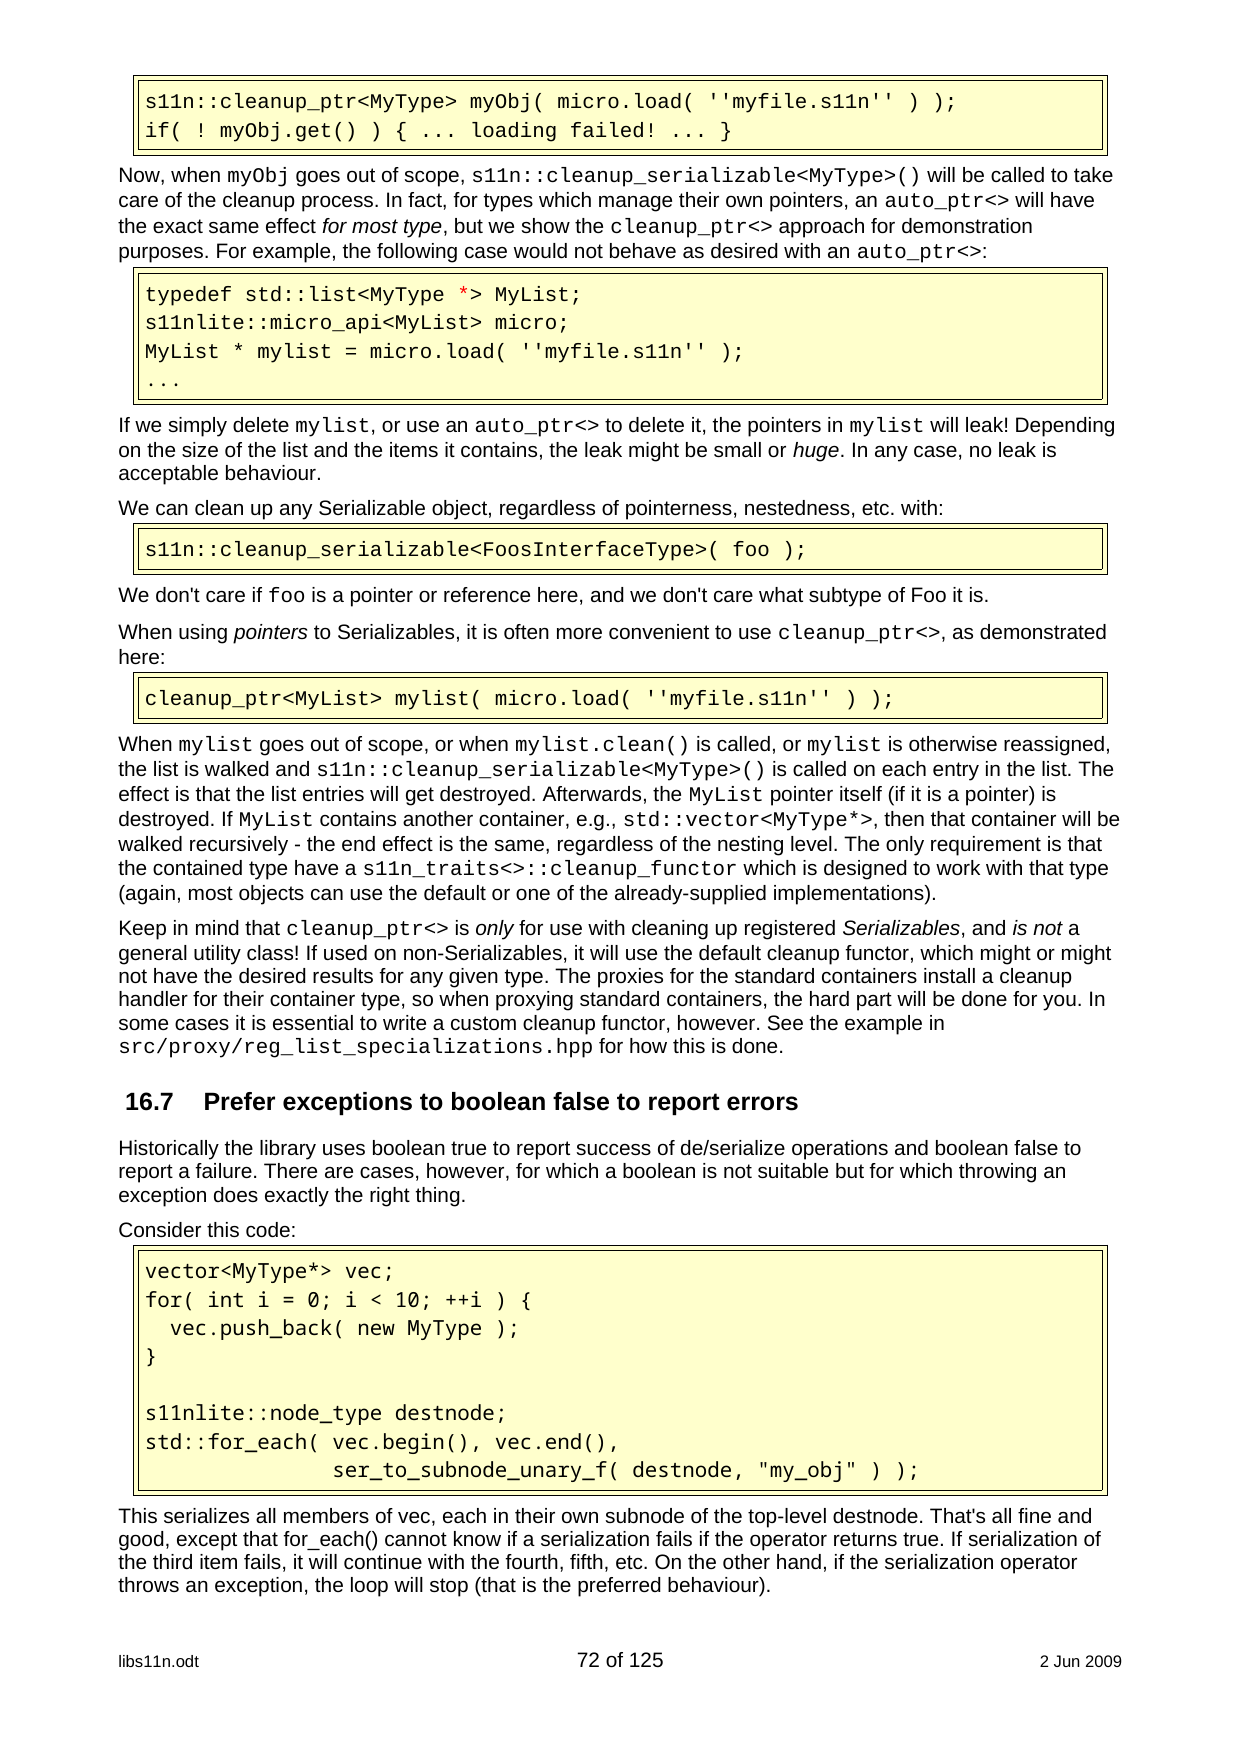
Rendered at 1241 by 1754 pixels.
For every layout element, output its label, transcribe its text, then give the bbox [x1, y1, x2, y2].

text Historically the library uses boolean true to report success of de/serialize operations and boolean false to report a failure. There are cases, however, for which a boolean is not suitable but for which throwing an exception does exactly the right thing. [118, 1137, 1122, 1207]
text ser_to_subnode_unary_f( destnode, "my_obj" ) ); [134, 1444, 1107, 1495]
text ... [134, 353, 1107, 404]
text [1103, 1330, 1107, 1358]
text for( int i = 0; i < 10; ++i ) { [139, 1273, 1102, 1302]
text std::for_each( vec.begin(), vec.end(), [139, 1415, 1102, 1444]
subtitle Prefer exceptions to boolean false to report errors [118, 1087, 1122, 1115]
text Consider this code: [118, 1218, 1122, 1242]
text if( ! myObj.get() ) { ... loading failed! ... } [134, 103, 1107, 155]
text } [139, 1330, 1102, 1358]
text s11nlite::node_type destnode; [139, 1387, 1102, 1415]
text Keep in mind that cleanup_ptr<> is only for use with cleaning up registered Serializables, and is not a general utility class! If used on non-Serializables, it will use the default cleanup functor, which might or might not have the desired results for any given type. The proxies for the standard containers install a cleanup handler for their container type, so when proxying standard containers, the hard part will be done for you. In some cases it is essential to write a custom cleanup functor, however. See the example in src/proxy/reg_list_specializations.hpp for how this is done. [118, 916, 1122, 1059]
text s11n::cleanup_ptr<MyType> myObj( micro.load( ''myfile.s11n'' ) ); [134, 76, 1107, 103]
text This serializes all members of vec, each in their own subnode of the top-level destnode. That's all fine and good, except that for_each() cannot know if a serialization fails if the operator returns true. If serialization of the third item fails, it will continue with the fourth, fifth, etc. On the other hand, if the serialization operator throws an exception, the loop will stop (that is the preferred behaviour). [118, 1504, 1122, 1597]
text MyList * mylist = micro.load( ''myfile.s11n'' ); [139, 324, 1102, 353]
text If we simply delete mylist, or use an auto_ptr<> to delete it, the pointers in mylist will leak! Depending on the size of the list and the items it contains, the leak might be small or huge. In any case, no leak is acceptable behaviour. [118, 413, 1122, 485]
text vector<MyType*> vec; [134, 1246, 1107, 1273]
text When mylist goes out of scope, or when mylist.clean() is called, or mylist is otherwise reassigned, the list is walked and s11n::cleanup_serializable<MyType>() is called on each entry in the list. The effect is that the list entries will get destroyed. Afterwards, the MyList pointer itself (if it is a pointer) is destroyed. If MyList contains another container, e.g., std::vector<MyType*>, then that container will be walked recursively - the end effect is the same, regardless of the nesting level. The only requirement is that the contained type have a s11n_traits<>::cleanup_functor which is designed to work with that type (again, most objects can use the default or one of the already-supplied implementations). [118, 732, 1122, 904]
text [134, 1330, 138, 1358]
text s11nlite::micro_api<MyList> micro; [139, 296, 1102, 324]
text We don't care if foo is a pointer or reference here, and we don't care what subtype of Foo it is. [118, 583, 1122, 609]
text typedef std::list<MyType *> MyList; [134, 268, 1107, 296]
text s11n::cleanup_serializable<FoosInterfaceType>( foo ); [134, 524, 1107, 574]
text When using pointers to Serializables, it is often more convenient to use cleanup_ptr<>, as demonstrated here: [118, 621, 1122, 669]
text cleanup_ptr<MyList> mylist( micro.load( ''myfile.s11n'' ) ); [134, 673, 1107, 723]
text We can clean up any Serializable object, regardless of pointerness, nestedness, etc. with: [118, 497, 1122, 520]
text Now, when myObj goes out of scope, s11n::cleanup_serializable<MyType>() will be called to take care of the cleanup process. In fact, for types which manage their own pointers, an auto_ptr<> will have the exact same effect for most type, but we show the cleanup_ptr<> approach for demonstration purposes. For example, the following case would not behave as desired with an auto_ptr<>: [118, 164, 1122, 264]
text vec.push_back( new MyType ); [139, 1302, 1102, 1330]
